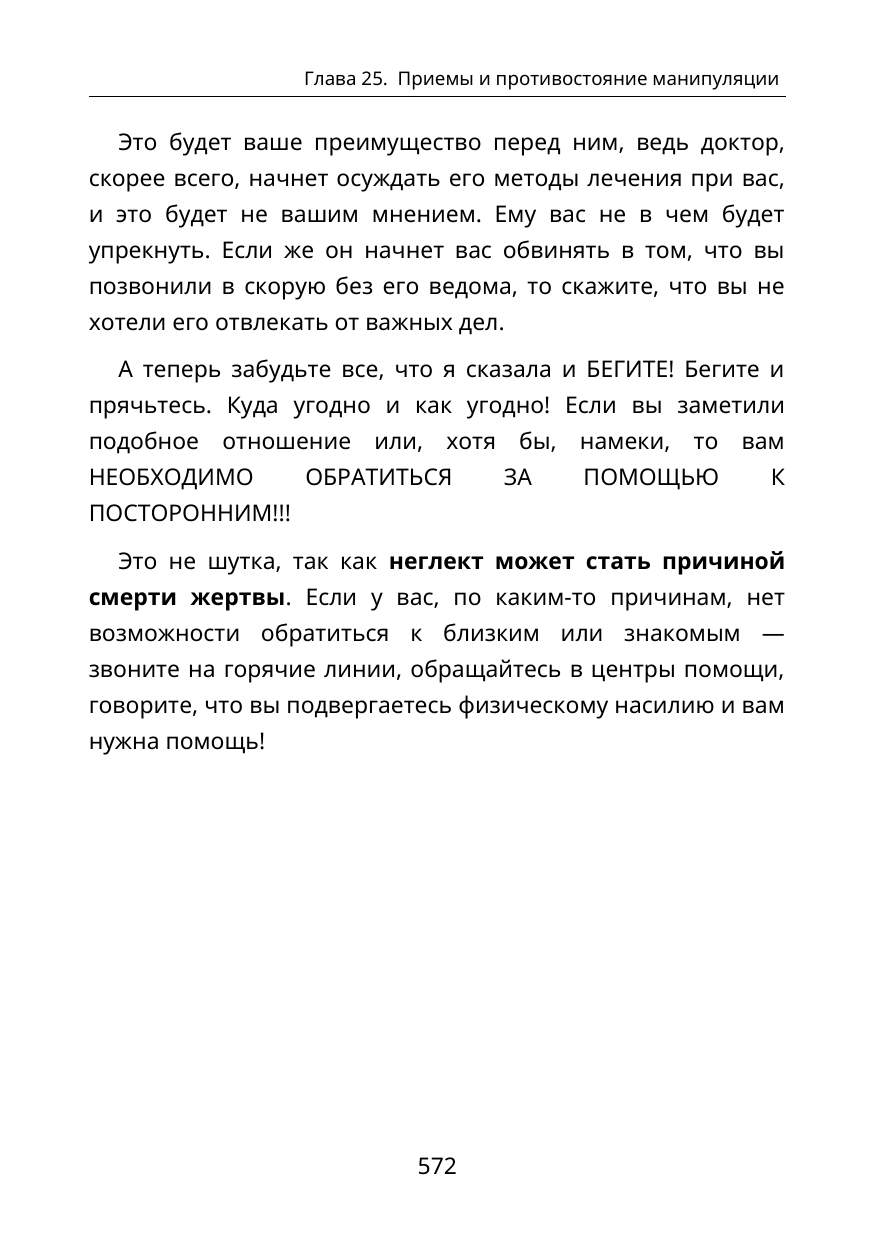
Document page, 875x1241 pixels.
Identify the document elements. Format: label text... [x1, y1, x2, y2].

text Это будет ваше преимущество перед ним, ведь доктор, скорее всего, начнет осуждать его методы лечения при вас, и это будет не вашим мнением. Ему вас не в чем будет упрекнуть. Если же он начнет вас обвинять в том, что вы позвонили в скорую без его ведома, то скажите, что вы не хотели его отвлекать от важных дел. [88, 126, 786, 337]
text Это не шутка, так как неглект может стать причиной смерти жертвы. Если у вас, по каким-то причинам, нет возможности обратиться к близким или знакомым — звоните на горячие линии, обращайтесь в центры помощи, говорите, что вы подвергаетесь физическому насилию и вам нужна помощь! [88, 545, 786, 756]
text А теперь забудьте все, что я сказала и БЕГИТЕ! Бегите и прячьтесь. Куда угодно и как угодно! Если вы заметили подобное отношение или, хотя бы, намеки, то вам НЕОБХОДИМО ОБРАТИТЬСЯ ЗА ПОМОЩЬЮ К ПОСТОРОННИМ!!! [88, 353, 786, 528]
